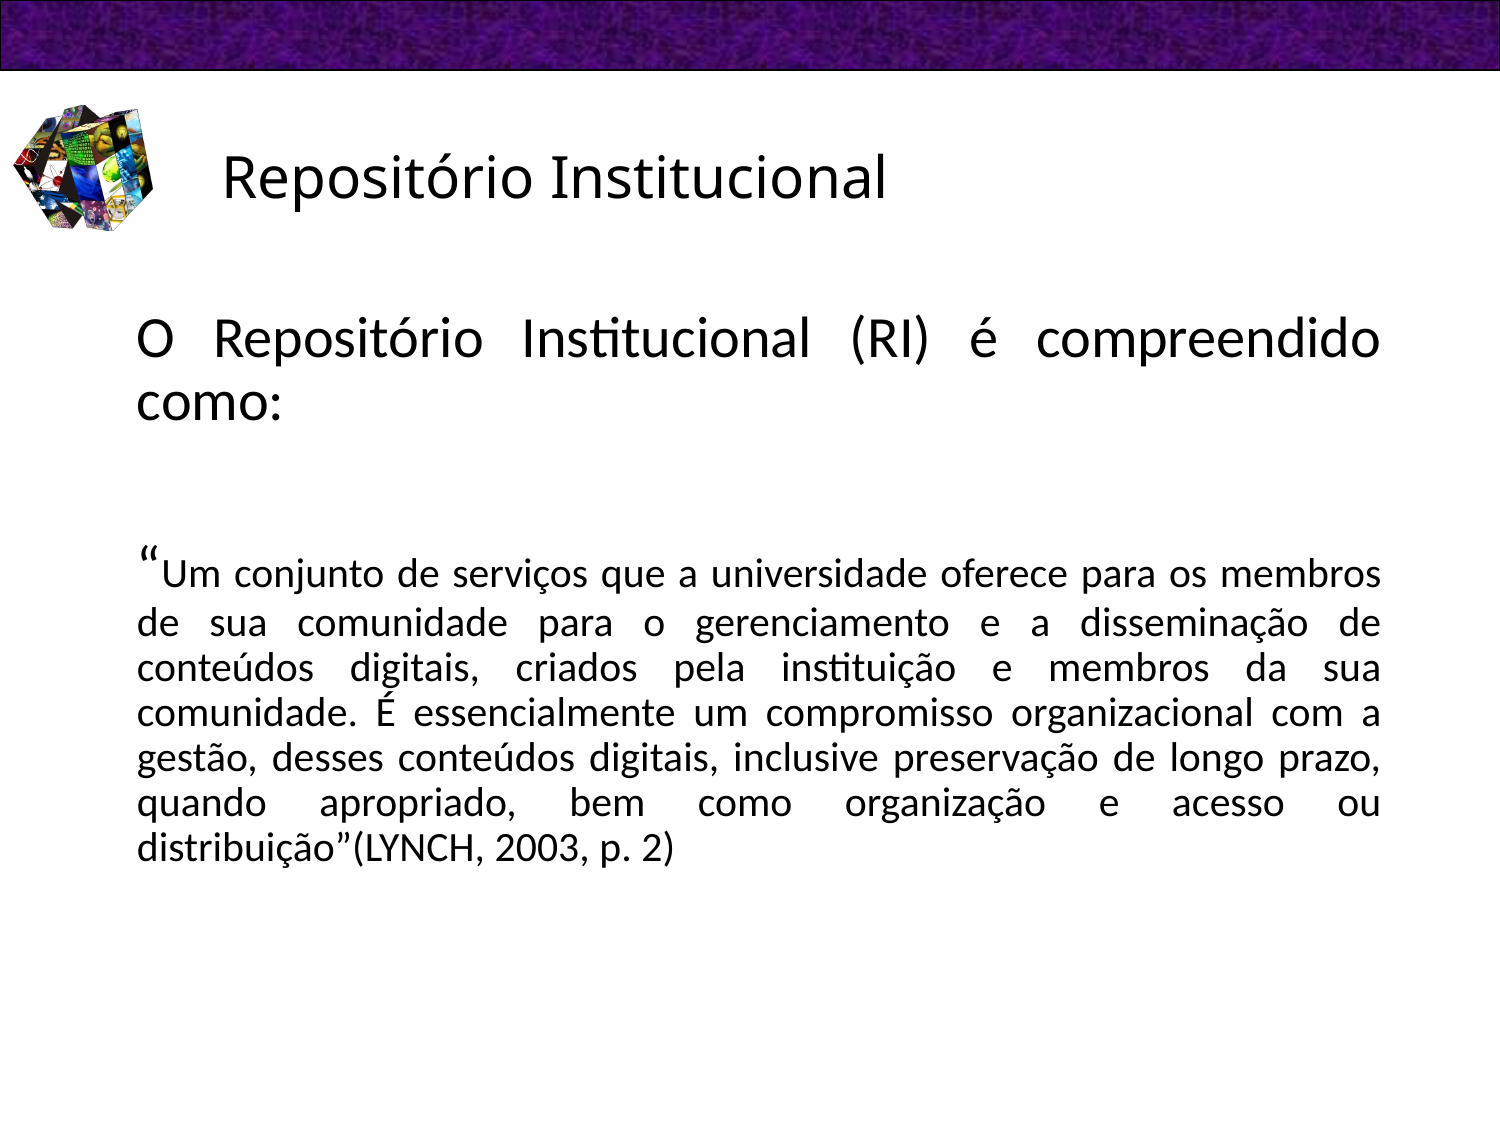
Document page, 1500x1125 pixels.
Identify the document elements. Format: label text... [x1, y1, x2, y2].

list O Repositório Institucional (RI) é compreendido como: “Um conjunto de serviços que a universidade oferece para os membros de sua comunidade para o gerenciamento e a disseminação de conteúdos digitais, criados pela instituição e membros da sua comunidade. É essencialmente um compromisso organizacional com a gestão, desses conteúdos digitais, inclusive preservação de longo prazo, quando apropriado, bem como organização e acesso ou distribuição”(LYNCH, 2003, p. 2) [103, 299, 1397, 1014]
picture [1, 1, 1499, 69]
title Repositório Institucional [206, 70, 1500, 289]
